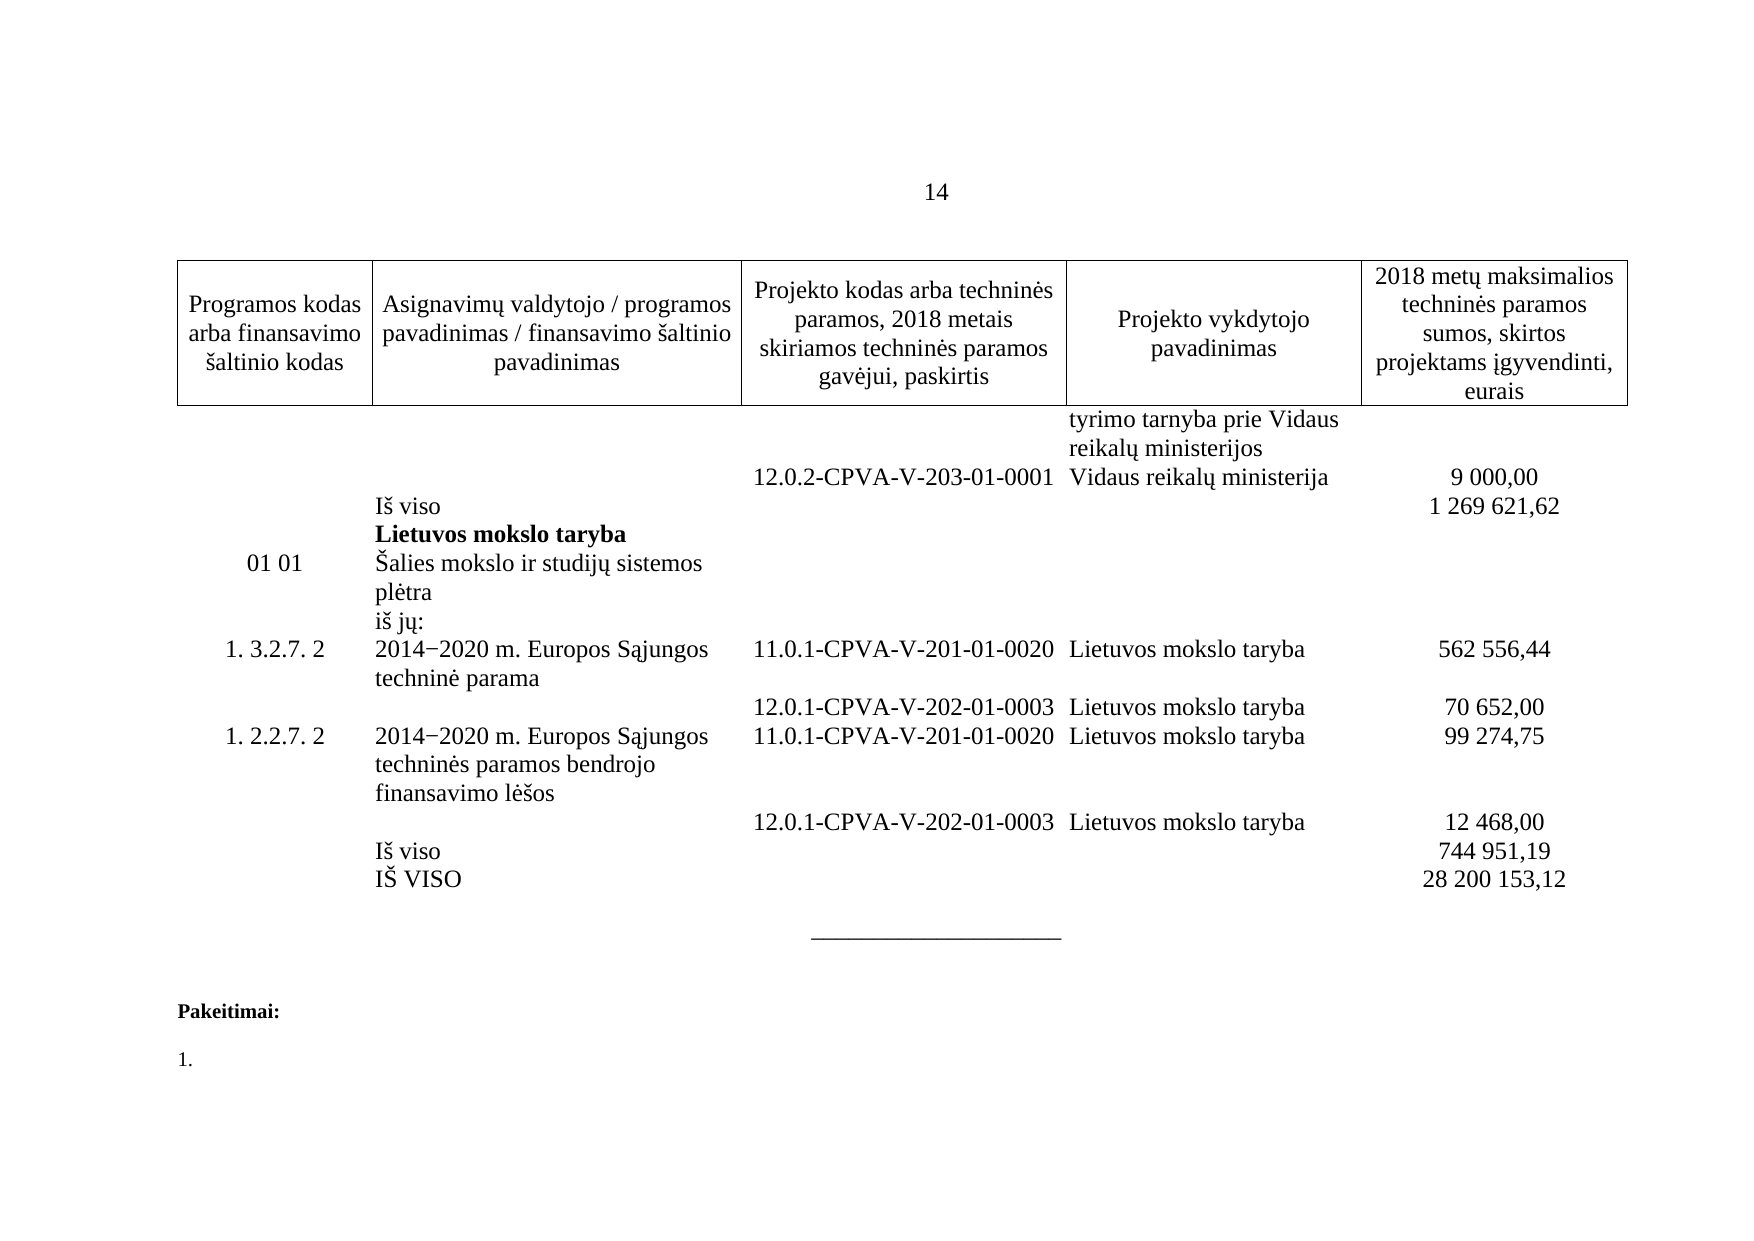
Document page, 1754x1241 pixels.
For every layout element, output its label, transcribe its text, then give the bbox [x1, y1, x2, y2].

table_cell Lietuvos mokslo taryba [1066, 692, 1361, 721]
table_cell [177, 836, 372, 864]
table_cell 01 01 [177, 548, 372, 606]
table_cell 562 556,44 [1361, 635, 1627, 692]
table_cell [1066, 491, 1361, 519]
table_cell Iš viso [372, 491, 741, 519]
table_header Asignavimų valdytojo / programos pavadinimas / finansavimo šaltinio pavadinimas [373, 261, 741, 404]
table_cell 11.0.1-CPVA-V-201-01-0020 [741, 721, 1066, 807]
table_cell Šalies mokslo ir studijų sistemos plėtra [372, 548, 741, 606]
table_cell [1361, 606, 1627, 634]
table_cell 12.0.2-CPVA-V-203-01-0001 [741, 462, 1066, 491]
table_cell [177, 692, 372, 721]
table_cell [177, 406, 372, 462]
table_cell 12.0.1-CPVA-V-202-01-0003 [741, 807, 1066, 836]
table_cell [741, 548, 1066, 606]
table_cell [177, 606, 372, 634]
table_cell iš jų: [372, 606, 741, 634]
table_cell [1066, 836, 1361, 864]
table_cell Lietuvos mokslo taryba [372, 520, 741, 548]
table_cell 2014−2020 m. Europos Sąjungos techninės paramos bendrojo finansavimo lėšos [372, 721, 741, 807]
table_cell [372, 692, 741, 721]
table_cell 12 468,00 [1361, 807, 1627, 836]
table_cell [1066, 520, 1361, 548]
table_cell [741, 606, 1066, 634]
table_cell [177, 462, 372, 491]
table_cell 70 652,00 [1361, 692, 1627, 721]
table_header 2018 metų maksimalios techninės paramos sumos, skirtos projektams įgyvendinti, eurais [1362, 261, 1627, 404]
table_cell [177, 520, 372, 548]
table_cell [1361, 406, 1627, 462]
table_cell 99 274,75 [1361, 721, 1627, 807]
table_cell Lietuvos mokslo taryba [1066, 635, 1361, 692]
table_cell Lietuvos mokslo taryba [1066, 721, 1361, 807]
text –––––––––––––––––––– [177, 922, 1695, 951]
table_header Projekto kodas arba techninės paramos, 2018 metais skiriamos techninės paramos gavėjui, paskirtis [742, 261, 1066, 404]
table_cell [177, 491, 372, 519]
table_cell tyrimo tarnyba prie Vidaus reikalų ministerijos [1066, 406, 1361, 462]
table_cell [741, 836, 1066, 864]
table_cell 9 000,00 [1361, 462, 1627, 491]
text Pakeitimai: [177, 999, 1695, 1023]
table_cell [1361, 520, 1627, 548]
table_cell IŠ VISO [372, 865, 741, 893]
table_cell [741, 520, 1066, 548]
table_cell [1066, 548, 1361, 606]
table_cell [372, 406, 741, 462]
table_cell [1066, 606, 1361, 634]
table_cell 2014−2020 m. Europos Sąjungos techninė parama [372, 635, 741, 692]
table_cell [741, 865, 1066, 893]
table_cell Vidaus reikalų ministerija [1066, 462, 1361, 491]
table_cell 28 200 153,12 [1361, 865, 1627, 893]
table_cell [177, 865, 372, 893]
table_cell 11.0.1-CPVA-V-201-01-0020 [741, 635, 1066, 692]
table_cell [741, 406, 1066, 462]
table_cell Lietuvos mokslo taryba [1066, 807, 1361, 836]
table_cell [372, 462, 741, 491]
table_cell [741, 491, 1066, 519]
table_cell [1361, 548, 1627, 606]
table_cell [177, 807, 372, 836]
table_header Programos kodas arba finansavimo šaltinio kodas [178, 261, 372, 404]
table_cell 1. 2.2.7. 2 [177, 721, 372, 807]
text 1. [177, 1047, 1695, 1071]
table_cell 744 951,19 [1361, 836, 1627, 864]
table_cell [372, 807, 741, 836]
table_cell [1066, 865, 1361, 893]
table_header Projekto vykdytojo pavadinimas [1067, 261, 1361, 404]
table_cell Iš viso [372, 836, 741, 864]
table_cell 1 269 621,62 [1361, 491, 1627, 519]
table_cell 12.0.1-CPVA-V-202-01-0003 [741, 692, 1066, 721]
table_cell 1. 3.2.7. 2 [177, 635, 372, 692]
